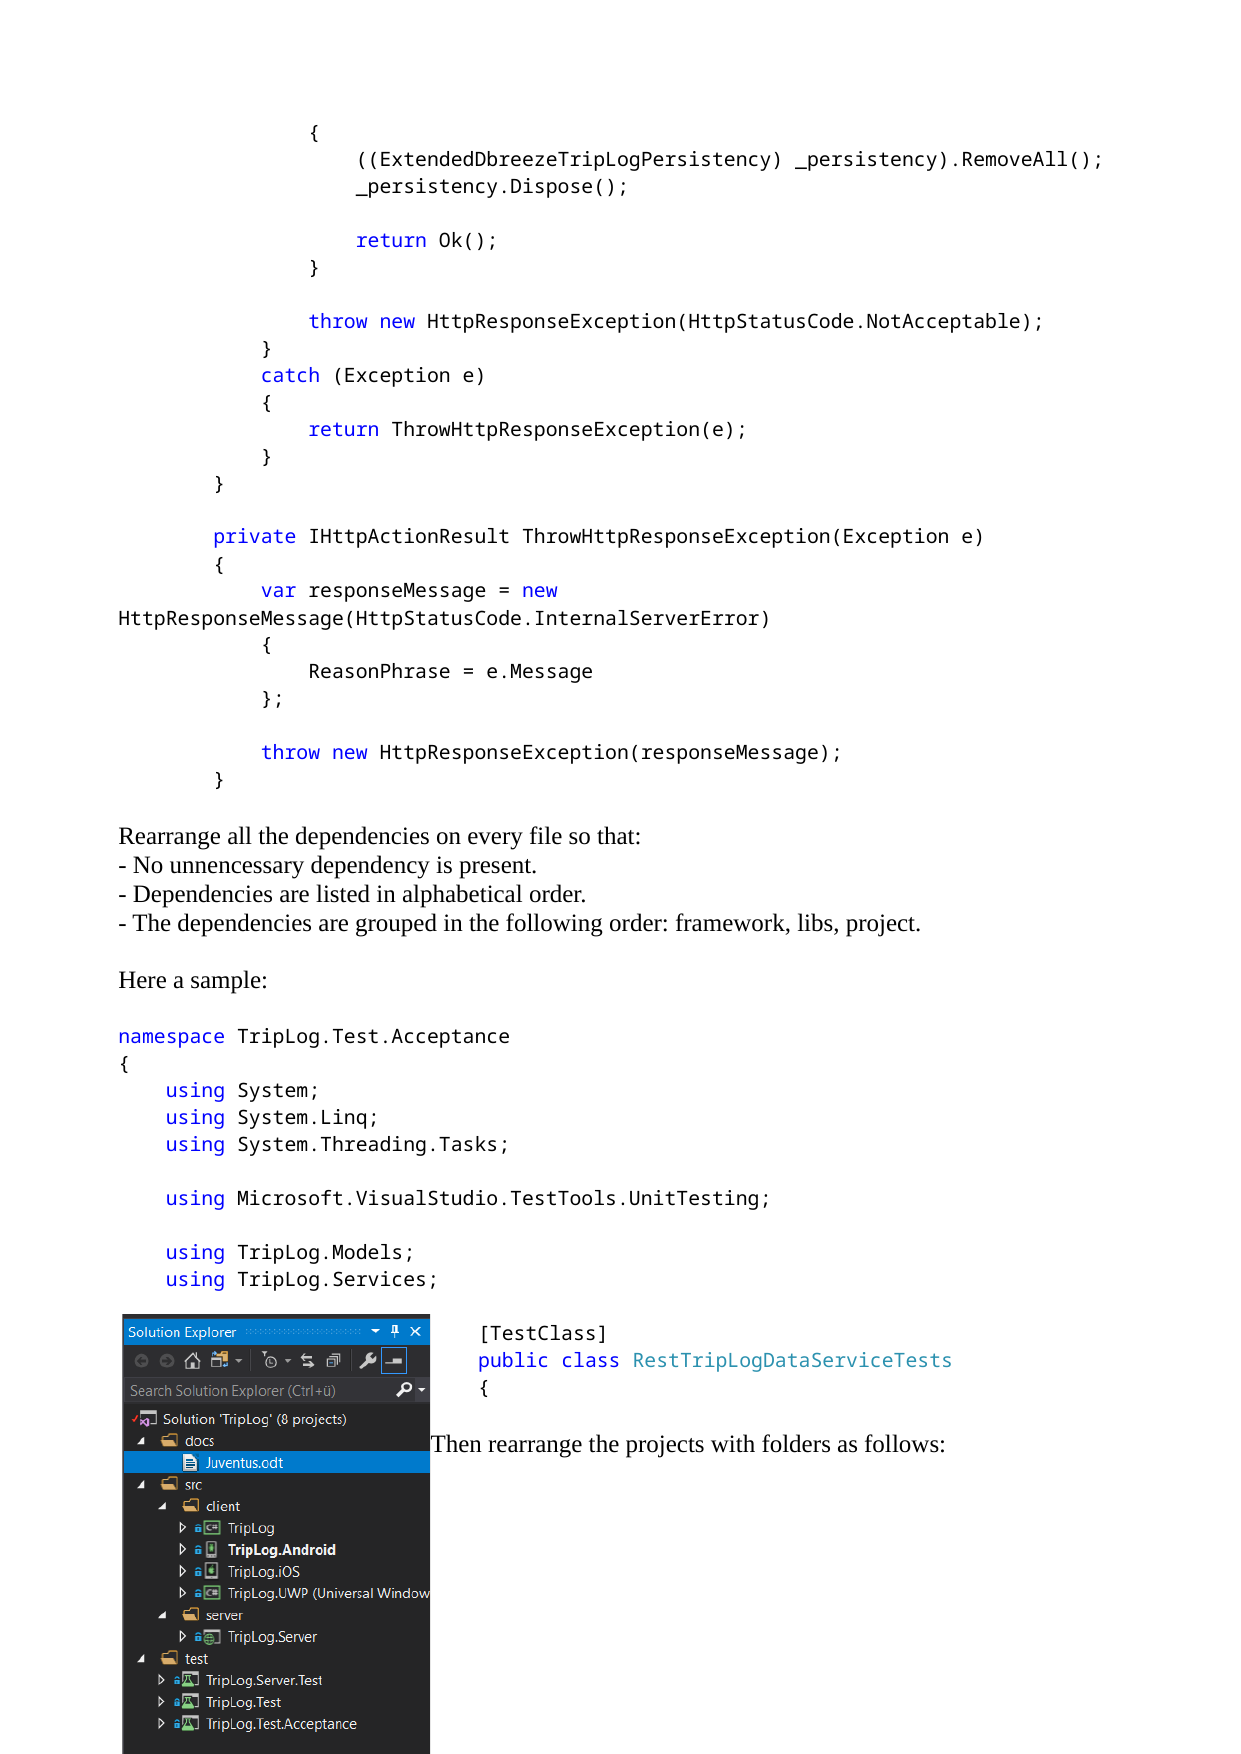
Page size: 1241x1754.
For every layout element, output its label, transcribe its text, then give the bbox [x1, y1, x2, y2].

text Rearrange all the dependencies on every file so that: [118, 821, 1122, 850]
text throw new HttpResponseException(HttpStatusCode.NotAcceptable); [118, 307, 1122, 334]
text } [118, 469, 1122, 496]
text - No unnencessary dependency is present. [118, 850, 1122, 879]
text Then rearrange the projects with folders as follows: [431, 1429, 1122, 1458]
text { [118, 550, 1122, 577]
text using Microsoft.VisualStudio.TestTools.UnitTesting; [118, 1184, 1122, 1211]
text { [118, 631, 1122, 658]
text private IHttpActionResult ThrowHttpResponseException(Exception e) [118, 523, 1122, 550]
text var responseMessage = new HttpResponseMessage(HttpStatusCode.InternalServerError) [118, 577, 1122, 631]
text using TripLog.Services; [118, 1265, 1122, 1292]
picture [122, 1314, 431, 1754]
text using System.Linq; [118, 1103, 1122, 1131]
text _persistency.Dispose(); [118, 172, 1122, 199]
text { [431, 1373, 1122, 1400]
text return Ok(); [118, 226, 1122, 253]
text ReasonPhrase = e.Message [118, 658, 1122, 685]
text } [118, 334, 1122, 361]
text catch (Exception e) [118, 361, 1122, 388]
text namespace TripLog.Test.Acceptance [118, 1023, 1122, 1049]
text using System; [118, 1077, 1122, 1103]
text ((ExtendedDbreezeTripLogPersistency) _persistency).RemoveAll(); [118, 145, 1122, 172]
text { [118, 1049, 1122, 1077]
text using TripLog.Models; [118, 1238, 1122, 1265]
text }; [118, 685, 1122, 712]
text using System.Threading.Tasks; [118, 1131, 1122, 1157]
text Here a sample: [118, 965, 1122, 994]
text - The dependencies are grouped in the following order: framework, libs, project. [118, 908, 1122, 936]
text } [118, 766, 1122, 793]
text [118, 1373, 122, 1400]
text { [118, 118, 1122, 145]
text } [118, 253, 1122, 280]
text - Dependencies are listed in alphabetical order. [118, 879, 1122, 908]
text throw new HttpResponseException(responseMessage); [118, 739, 1122, 766]
text [TestClass] [431, 1319, 1122, 1346]
text } [118, 442, 1122, 469]
text public class RestTripLogDataServiceTests [431, 1346, 1122, 1373]
text { [118, 388, 1122, 415]
text return ThrowHttpResponseException(e); [118, 415, 1122, 442]
